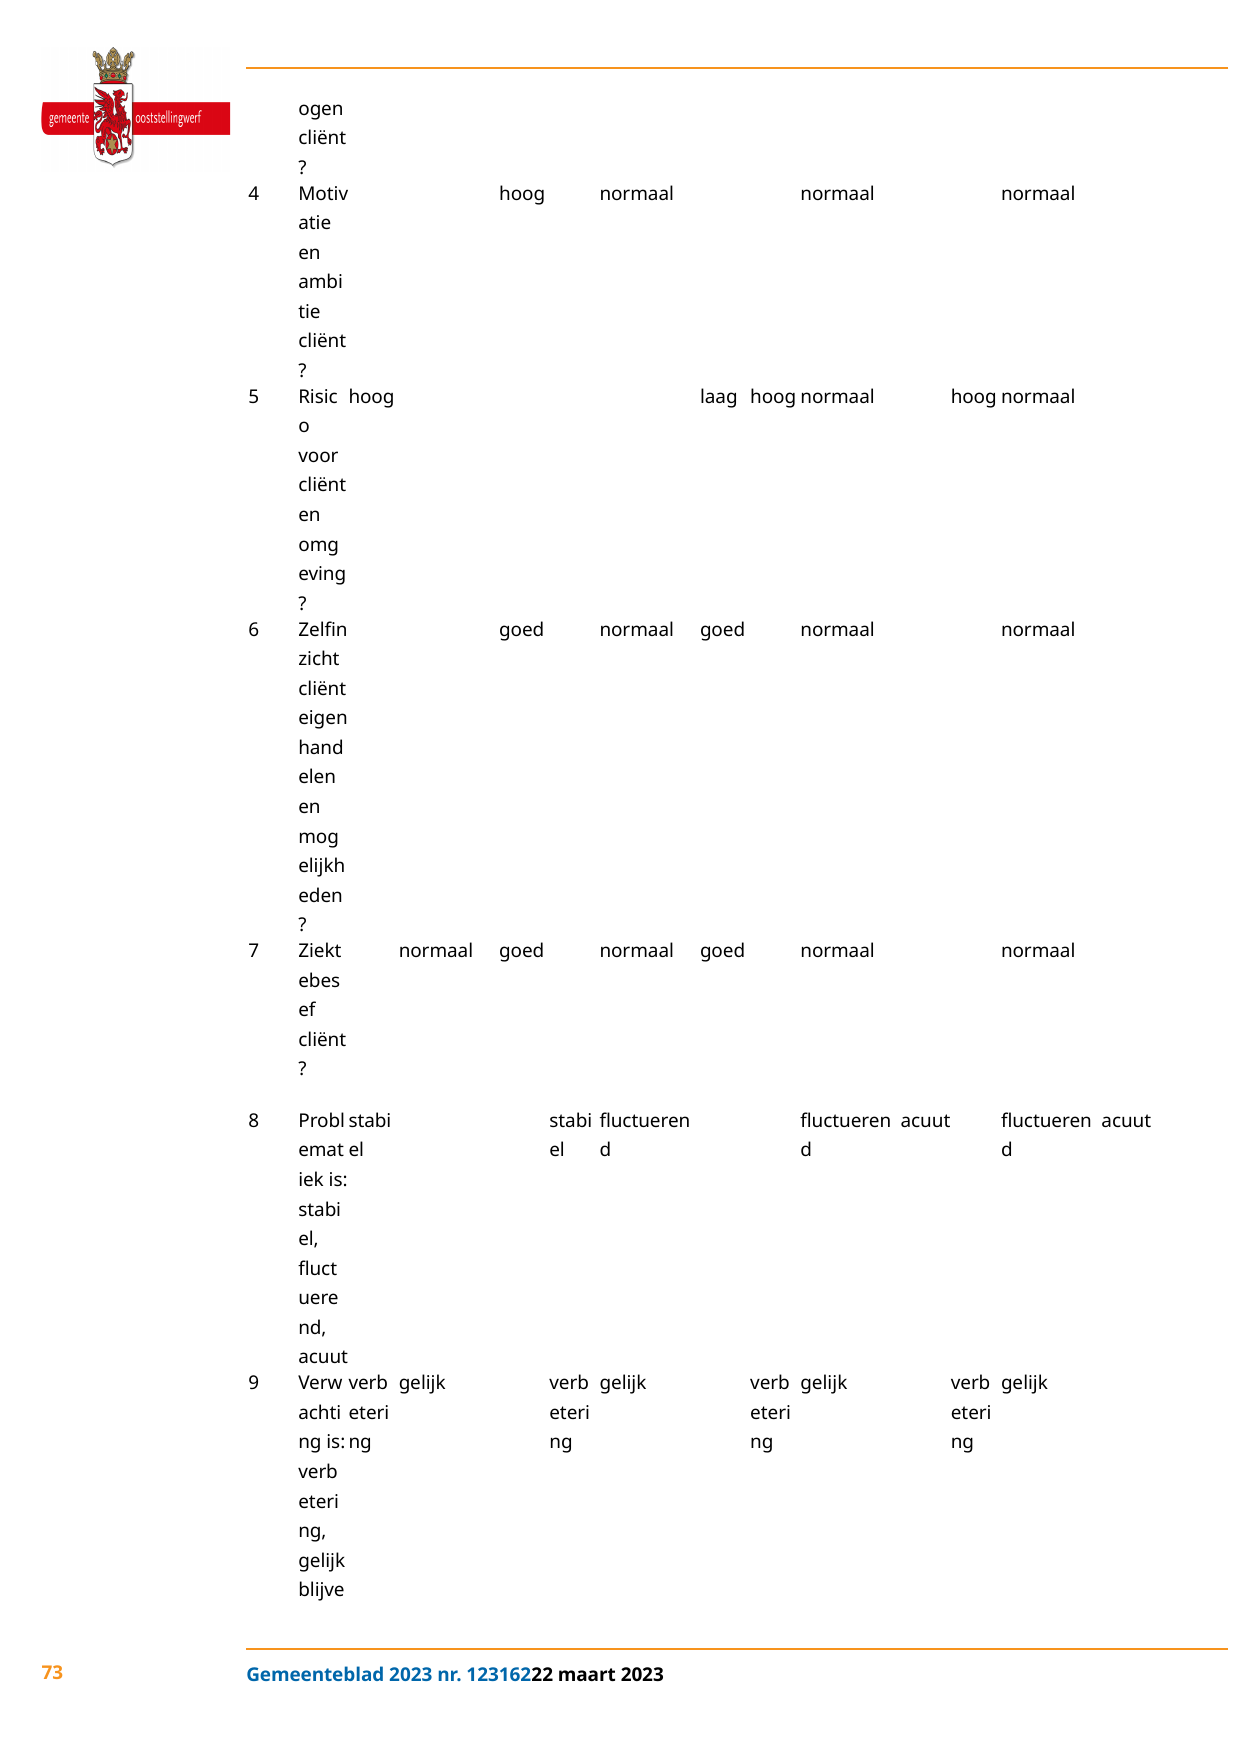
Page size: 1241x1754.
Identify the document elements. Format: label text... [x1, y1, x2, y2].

table_cell [549, 95, 599, 180]
table_cell fluctuerend [800, 1107, 900, 1369]
table_cell [499, 1107, 549, 1369]
table_cell Zelfinzicht cliënt eigen handelen en mogelijkheden? [298, 616, 348, 937]
table_cell [248, 95, 298, 180]
table_cell [700, 1370, 750, 1602]
table_cell [1101, 180, 1152, 383]
table_cell gelijk [800, 1370, 900, 1602]
table_cell acuut [1101, 1107, 1152, 1369]
table_cell [599, 1081, 700, 1107]
table_cell 9 [248, 1370, 298, 1602]
table_cell normaal [399, 937, 499, 1081]
table_cell [1101, 383, 1152, 616]
table_cell normaal [800, 937, 900, 1081]
table_cell [750, 937, 800, 1081]
table_cell normaal [800, 180, 900, 383]
table_cell goed [499, 616, 549, 937]
table_cell [499, 383, 549, 616]
table_cell [1101, 1370, 1152, 1602]
table_cell [900, 1081, 951, 1107]
table_cell ogen cliënt? [298, 95, 348, 180]
table_cell [499, 1081, 549, 1107]
table_cell goed [700, 616, 750, 937]
table_cell [549, 383, 599, 616]
table_cell [1101, 1081, 1152, 1107]
table_cell 7 [248, 937, 298, 1081]
table_cell hoog [348, 383, 398, 616]
table_cell [700, 1107, 750, 1369]
table_cell [499, 95, 549, 180]
table_cell [750, 180, 800, 383]
table_cell hoog [750, 383, 800, 616]
table_cell Ziektebesef cliënt? [298, 937, 348, 1081]
table_cell verbetering [549, 1370, 599, 1602]
table_cell [800, 95, 900, 180]
table_cell [750, 616, 800, 937]
table_cell gelijk [1001, 1370, 1101, 1602]
table_cell [951, 1081, 1001, 1107]
table_cell [348, 616, 398, 937]
table_cell [951, 180, 1001, 383]
table_cell Verwachting is: verbetering, gelijk blijve [298, 1370, 348, 1602]
table_cell 8 [248, 1107, 298, 1369]
table_cell [298, 1081, 348, 1107]
table_cell [800, 1081, 900, 1107]
table_cell [900, 95, 951, 180]
table_cell normaal [800, 616, 900, 937]
table_cell normaal [599, 180, 700, 383]
table_cell hoog [951, 383, 1001, 616]
table_cell laag [700, 383, 750, 616]
table_cell verbetering [951, 1370, 1001, 1602]
table_cell [248, 1081, 298, 1107]
table_cell Problematiek is: stabiel, fluctuerend, acuut [298, 1107, 348, 1369]
table_cell [951, 95, 1001, 180]
table_cell normaal [1001, 383, 1101, 616]
table_cell [399, 616, 499, 937]
table_cell [700, 1081, 750, 1107]
table_cell normaal [1001, 180, 1101, 383]
table_cell [599, 95, 700, 180]
table_cell Motivatie en ambitie cliënt? [298, 180, 348, 383]
table_cell 6 [248, 616, 298, 937]
table_cell [599, 383, 700, 616]
table_cell [750, 1107, 800, 1369]
table_cell [900, 383, 951, 616]
table_cell fluctuerend [1001, 1107, 1101, 1369]
table_cell hoog [499, 180, 549, 383]
table_cell [900, 937, 951, 1081]
table_cell [399, 180, 499, 383]
table_cell stabiel [348, 1107, 398, 1369]
table_cell 5 [248, 383, 298, 616]
table_cell normaal [1001, 616, 1101, 937]
table_cell Risico voor cliënt en omgeving? [298, 383, 348, 616]
table_cell [1001, 95, 1101, 180]
table_cell [750, 1081, 800, 1107]
table_cell gelijk [399, 1370, 499, 1602]
picture [41, 47, 231, 172]
table_cell goed [700, 937, 750, 1081]
table_cell [499, 1370, 549, 1602]
table_cell [549, 616, 599, 937]
table_cell [549, 937, 599, 1081]
table_cell [900, 616, 951, 937]
table_cell [900, 1370, 951, 1602]
table_cell verbetering [348, 1370, 398, 1602]
table_cell fluctuerend [599, 1107, 700, 1369]
table_cell normaal [800, 383, 900, 616]
table_cell normaal [1001, 937, 1101, 1081]
table_cell [399, 95, 499, 180]
table_cell [951, 616, 1001, 937]
table_cell [549, 180, 599, 383]
table_cell [399, 1081, 499, 1107]
table_cell [348, 937, 398, 1081]
table_cell [1101, 616, 1152, 937]
table_cell acuut [900, 1107, 951, 1369]
table_cell [900, 180, 951, 383]
table_cell normaal [599, 937, 700, 1081]
table_cell [700, 180, 750, 383]
table_cell normaal [599, 616, 700, 937]
table_cell [348, 180, 398, 383]
table_cell [951, 937, 1001, 1081]
table_cell [1101, 95, 1152, 180]
table_cell 4 [248, 180, 298, 383]
table_cell [700, 95, 750, 180]
table_cell [399, 1107, 499, 1369]
table_cell [1101, 937, 1152, 1081]
table_cell [750, 95, 800, 180]
table_cell [348, 95, 398, 180]
table_cell [399, 383, 499, 616]
table_cell [348, 1081, 398, 1107]
table_cell [1001, 1081, 1101, 1107]
table_cell [549, 1081, 599, 1107]
table_cell [951, 1107, 1001, 1369]
table_cell goed [499, 937, 549, 1081]
table_cell gelijk [599, 1370, 700, 1602]
table_cell stabiel [549, 1107, 599, 1369]
table_cell verbetering [750, 1370, 800, 1602]
